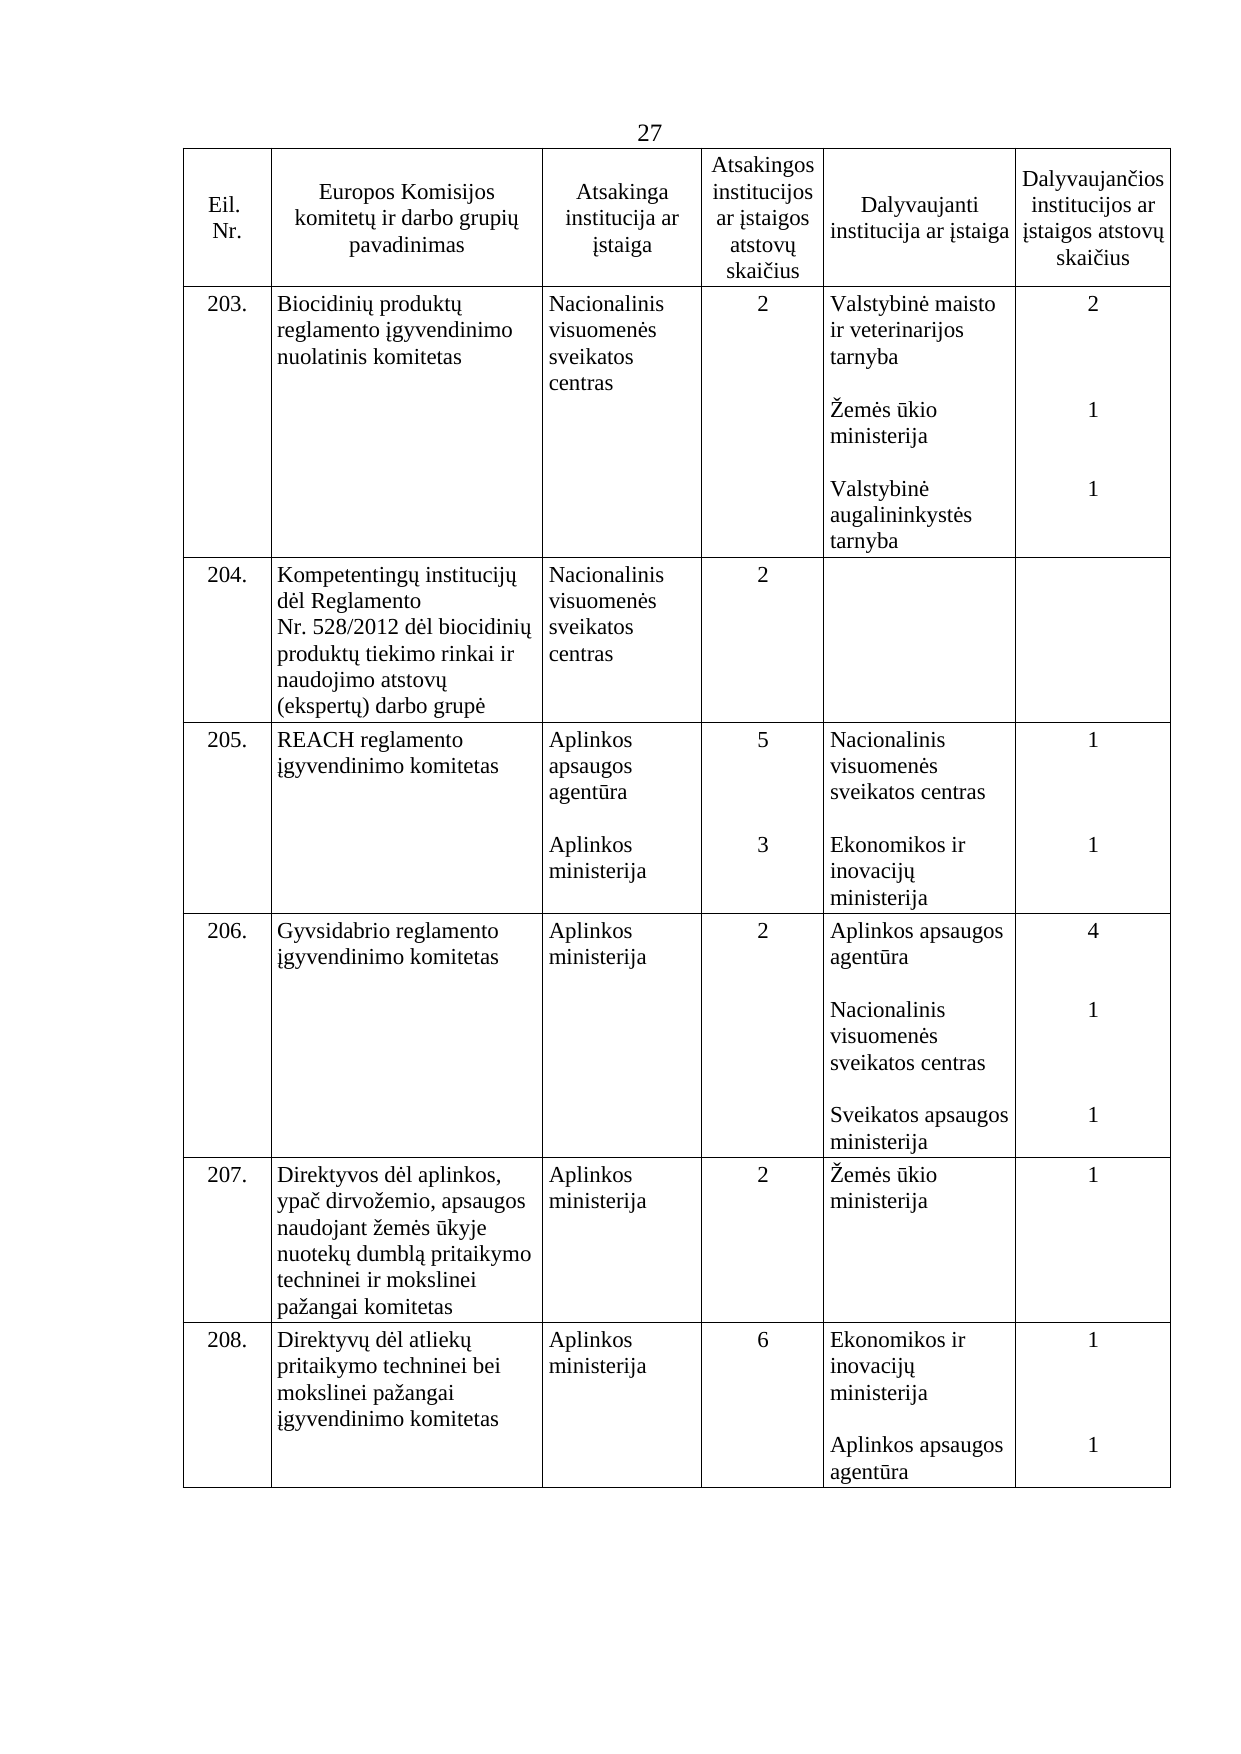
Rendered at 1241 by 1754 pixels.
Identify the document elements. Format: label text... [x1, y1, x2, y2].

table_cell 206. [184, 914, 271, 1157]
table_header Dalyvaujančios institucijos ar įstaigos atstovų skaičius [1016, 149, 1170, 286]
table_cell 2 [702, 1158, 823, 1322]
table_cell 203. [184, 287, 271, 557]
table_cell 1 1 [1016, 723, 1170, 913]
table_header Atsakingos institucijos ar įstaigos atstovų skaičius [702, 149, 823, 286]
table_cell 207. [184, 1158, 271, 1322]
table_header Europos Komisijos komitetų ir darbo grupių pavadinimas [272, 149, 542, 286]
table_cell 208. [184, 1323, 271, 1487]
table_cell Ekonomikos ir inovacijų ministerija Aplinkos apsaugos agentūra [824, 1323, 1015, 1487]
table_cell Žemės ūkio ministerija [824, 1158, 1015, 1322]
table_cell REACH reglamento įgyvendinimo komitetas [272, 723, 542, 913]
table_cell Direktyvos dėl aplinkos, ypač dirvožemio, apsaugos naudojant žemės ūkyje nuotekų dumblą pritaikymo techninei ir mokslinei pažangai komitetas [272, 1158, 542, 1322]
table_cell Aplinkos ministerija [543, 914, 701, 1157]
table_cell [1016, 558, 1170, 722]
table_cell 4 1 1 [1016, 914, 1170, 1157]
table_cell [824, 558, 1015, 722]
table_cell 1 1 [1016, 1323, 1170, 1487]
table_cell 204. [184, 558, 271, 722]
table_cell Direktyvų dėl atliekų pritaikymo techninei bei mokslinei pažangai įgyvendinimo komitetas [272, 1323, 542, 1487]
table_cell Nacionalinis visuomenės sveikatos centras [543, 558, 701, 722]
table_cell Aplinkos ministerija [543, 1158, 701, 1322]
table_cell 6 [702, 1323, 823, 1487]
table_cell Nacionalinis visuomenės sveikatos centras [543, 287, 701, 557]
table_cell Gyvsidabrio reglamento įgyvendinimo komitetas [272, 914, 542, 1157]
table_cell Aplinkos ministerija [543, 1323, 701, 1487]
table_header Atsakinga institucija ar įstaiga [543, 149, 701, 286]
table_cell Aplinkos apsaugos agentūra Nacionalinis visuomenės sveikatos centras Sveikatos apsaugos ministerija [824, 914, 1015, 1157]
table_cell 5 3 [702, 723, 823, 913]
table_cell 2 [702, 914, 823, 1157]
table_cell Aplinkos apsaugos agentūra Aplinkos ministerija [543, 723, 701, 913]
table_header Dalyvaujanti institucija ar įstaiga [824, 149, 1015, 286]
table_header Eil. Nr. [184, 149, 271, 286]
table_cell 205. [184, 723, 271, 913]
table_cell 2 [702, 558, 823, 722]
table_cell 1 [1016, 1158, 1170, 1322]
table_cell Valstybinė maisto ir veterinarijos tarnyba Žemės ūkio ministerija Valstybinė augalininkystės tarnyba [824, 287, 1015, 557]
table_cell Biocidinių produktų reglamento įgyvendinimo nuolatinis komitetas [272, 287, 542, 557]
table_cell Nacionalinis visuomenės sveikatos centras Ekonomikos ir inovacijų ministerija [824, 723, 1015, 913]
table_cell Kompetentingų institucijų dėl Reglamento Nr. 528/2012 dėl biocidinių produktų tiekimo rinkai ir naudojimo atstovų (ekspertų) darbo grupė [272, 558, 542, 722]
table_cell 2 [702, 287, 823, 557]
table_cell 2 1 1 [1016, 287, 1170, 557]
